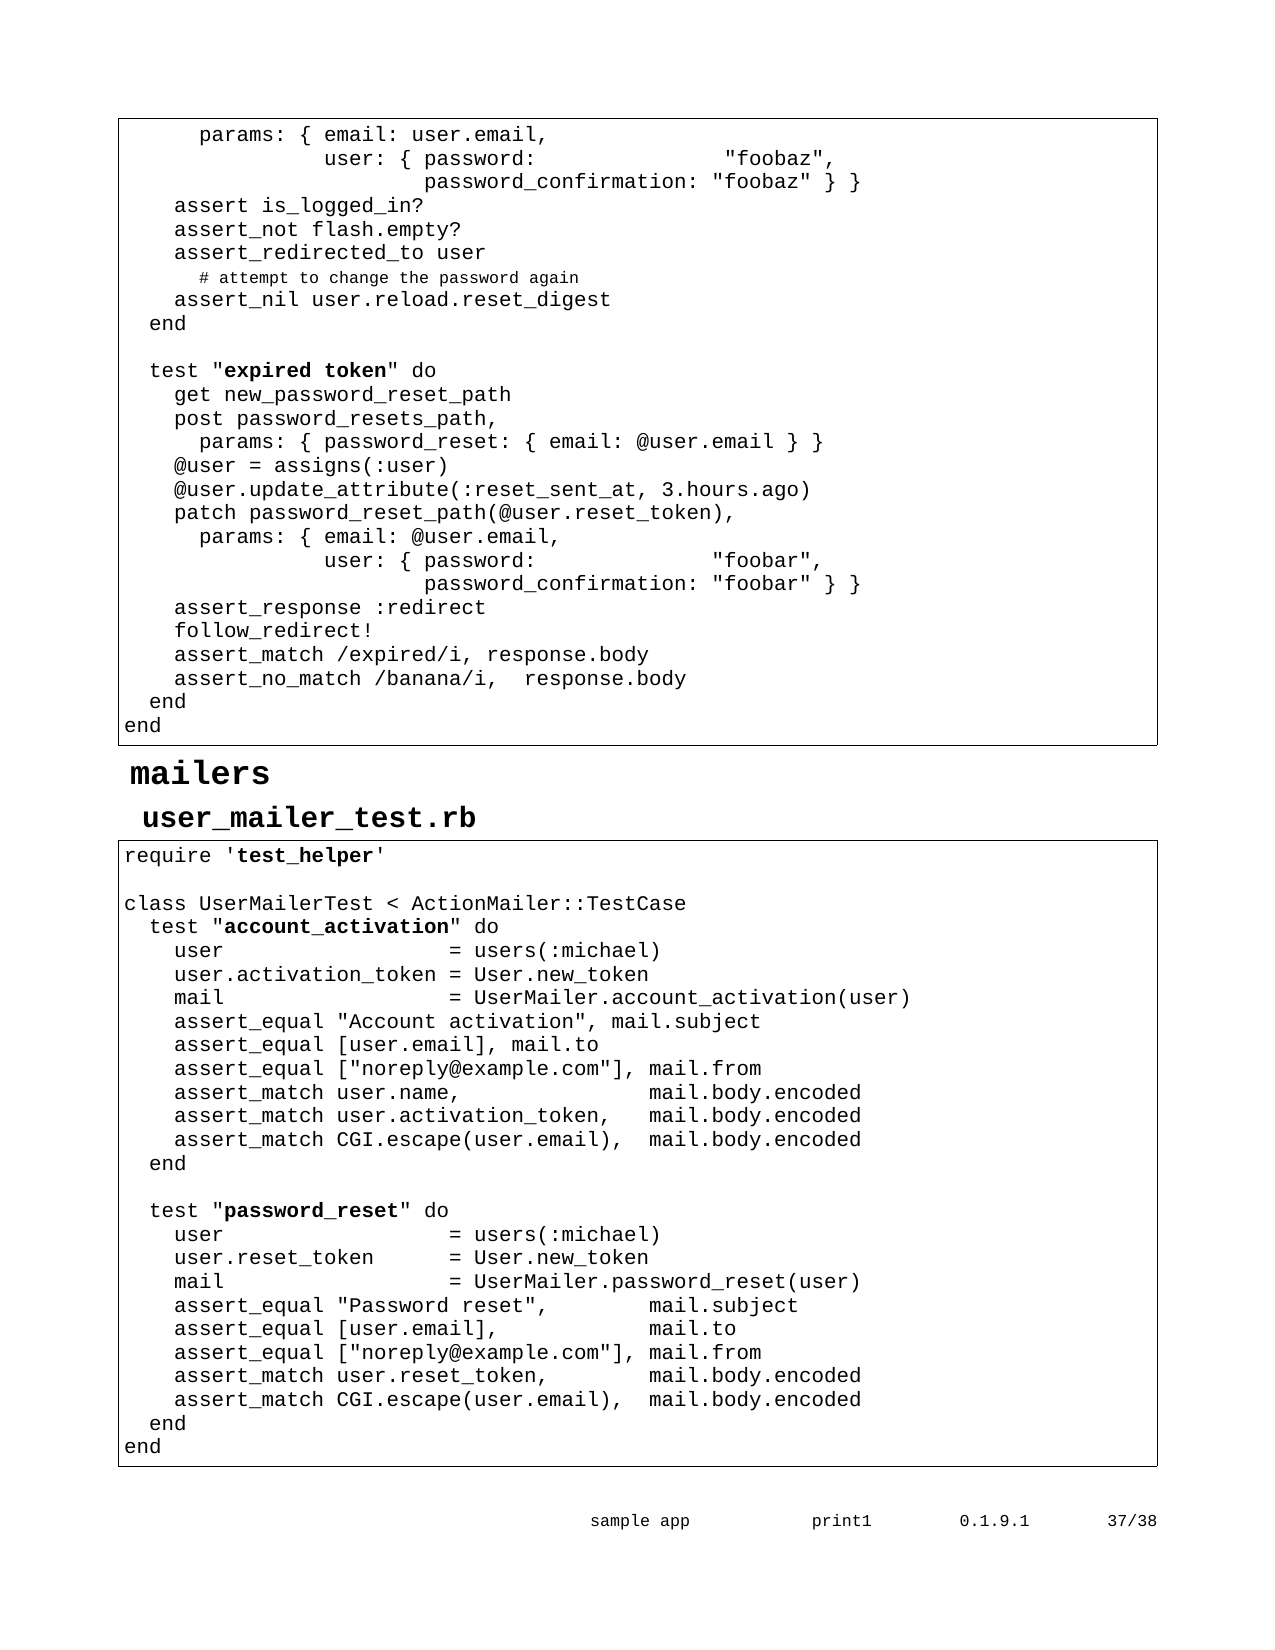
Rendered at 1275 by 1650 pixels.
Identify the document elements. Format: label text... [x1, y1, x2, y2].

subtitle user_mailer_test.rb [142, 803, 1157, 837]
table_header require 'test_helper' class UserMailerTest < ActionMailer::TestCase test "account_activation" do user = users(:michael) user.activation_token = User.new_token mail = UserMailer.account_activation(user) assert_equal "Account activation", mail.subject assert_equal [user.email], mail.to assert_equal ["noreply@example.com"], mail.from assert_match user.name, mail.body.encoded assert_match user.activation_token, mail.body.encoded assert_match CGI.escape(user.email), mail.body.encoded end test "password_reset" do user = users(:michael) user.reset_token = User.new_token mail = UserMailer.password_reset(user) assert_equal "Password reset", mail.subject assert_equal [user.email], mail.to assert_equal ["noreply@example.com"], mail.from assert_match user.reset_token, mail.body.encoded assert_match CGI.escape(user.email), mail.body.encoded end end [119, 841, 1157, 1466]
subtitle mailers [130, 756, 1157, 794]
table_header params: { email: user.email, user: { password: "foobaz", password_confirmation: "foobaz" } } assert is_logged_in? assert_not flash.empty? assert_redirected_to user # attempt to change the password again assert_nil user.reload.reset_digest end test "expired token" do get new_password_reset_path post password_resets_path, params: { password_reset: { email: @user.email } } @user = assigns(:user) @user.update_attribute(:reset_sent_at, 3.hours.ago) patch password_reset_path(@user.reset_token), params: { email: @user.email, user: { password: "foobar", password_confirmation: "foobar" } } assert_response :redirect follow_redirect! assert_match /expired/i, response.body assert_no_match /banana/i, response.body end end [119, 119, 1157, 744]
